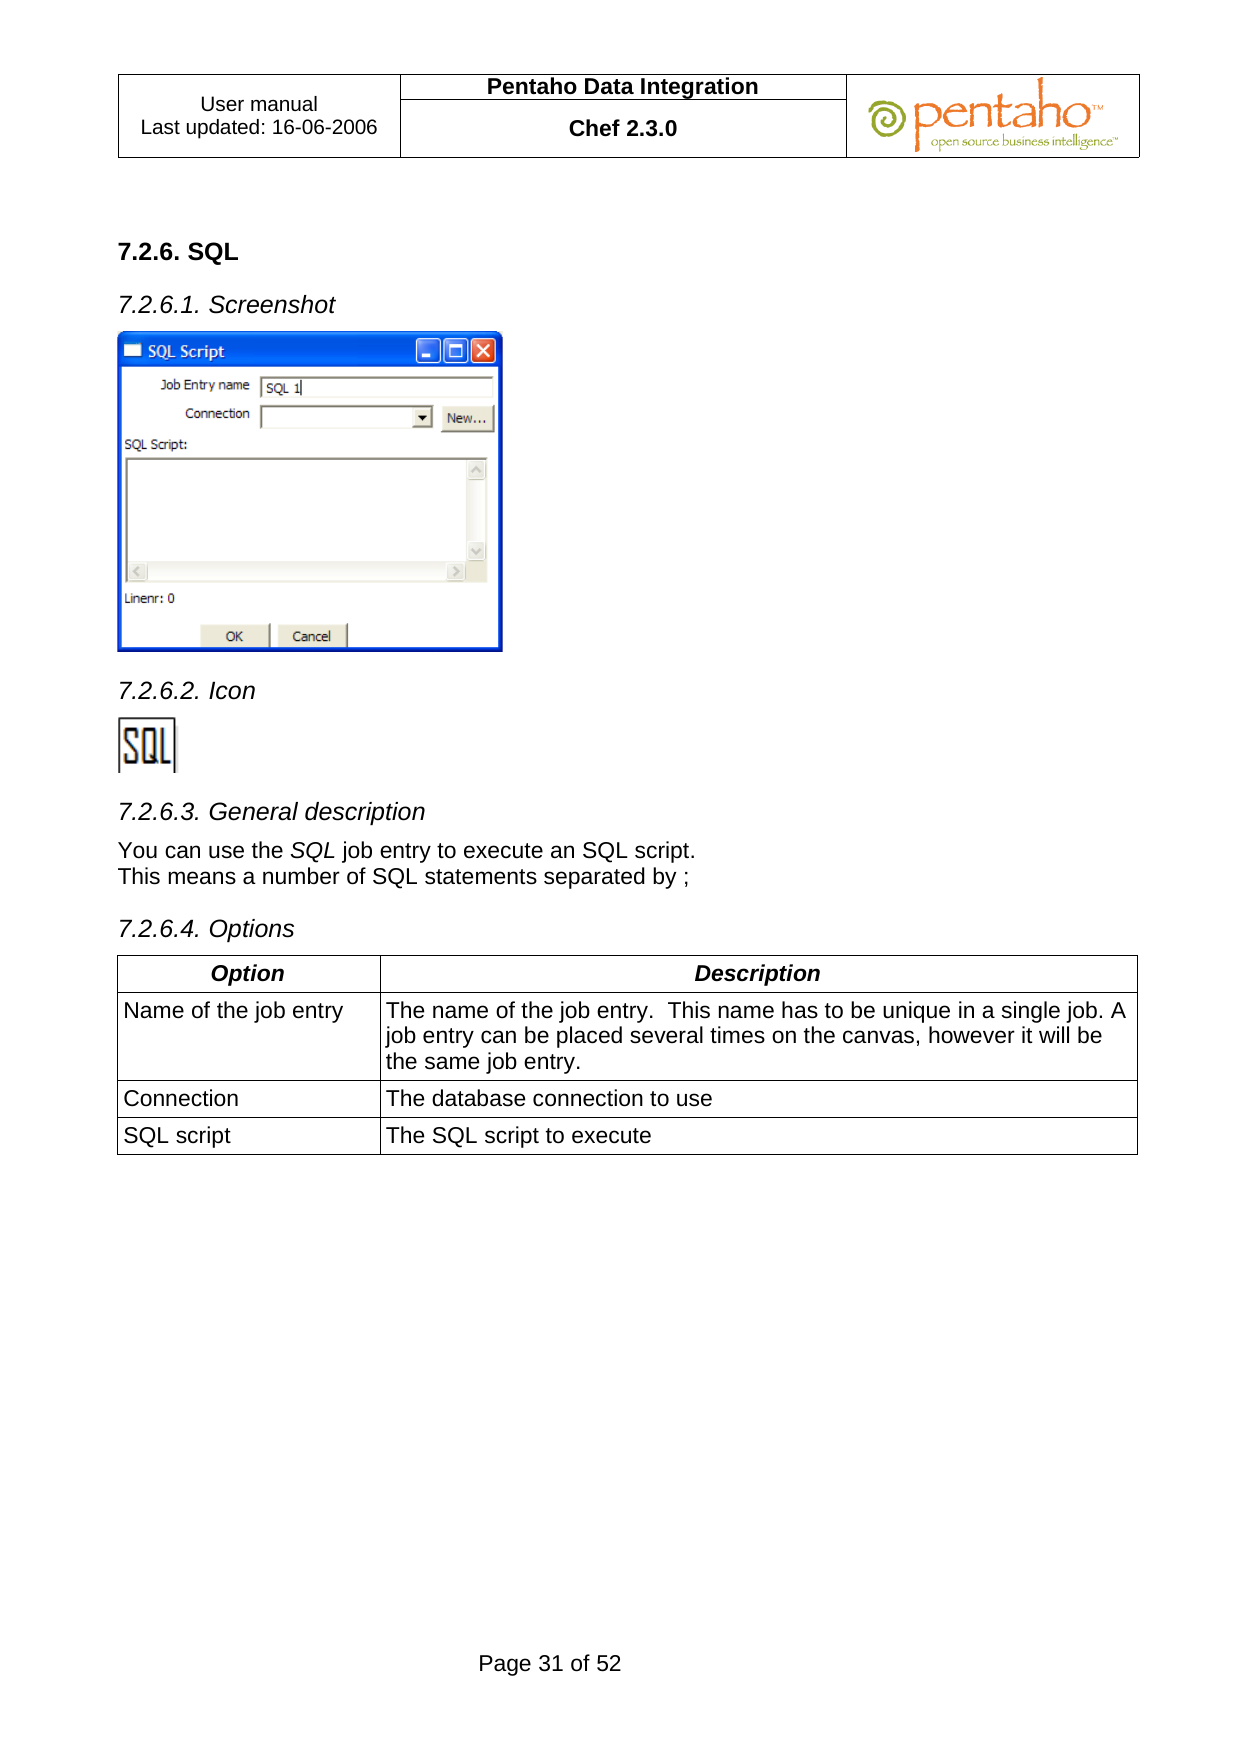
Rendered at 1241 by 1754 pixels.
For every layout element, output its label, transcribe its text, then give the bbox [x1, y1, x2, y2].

table_cell The name of the job entry. This name has to be unique in a single job. A job entry can be placed several times on the canvas, however it will be the same job entry. [381, 993, 1137, 1080]
subtitle SQL [117, 238, 1137, 266]
table_header Description [381, 956, 1137, 992]
picture [117, 331, 503, 652]
subtitle Options [117, 914, 1137, 942]
subtitle Screenshot [117, 291, 1137, 319]
table_cell The SQL script to execute [381, 1118, 1137, 1154]
text This means a number of SQL statements separated by ; [117, 864, 1137, 889]
table_header Option [118, 956, 380, 992]
subtitle Icon [117, 676, 1137, 704]
text You can use the SQL job entry to execute an SQL script. [117, 838, 1137, 864]
table_cell Name of the job entry [118, 993, 380, 1080]
table_cell The database connection to use [381, 1081, 1137, 1117]
table_cell Connection [118, 1081, 380, 1117]
table_cell SQL script [118, 1118, 380, 1154]
subtitle General description [117, 798, 1137, 826]
